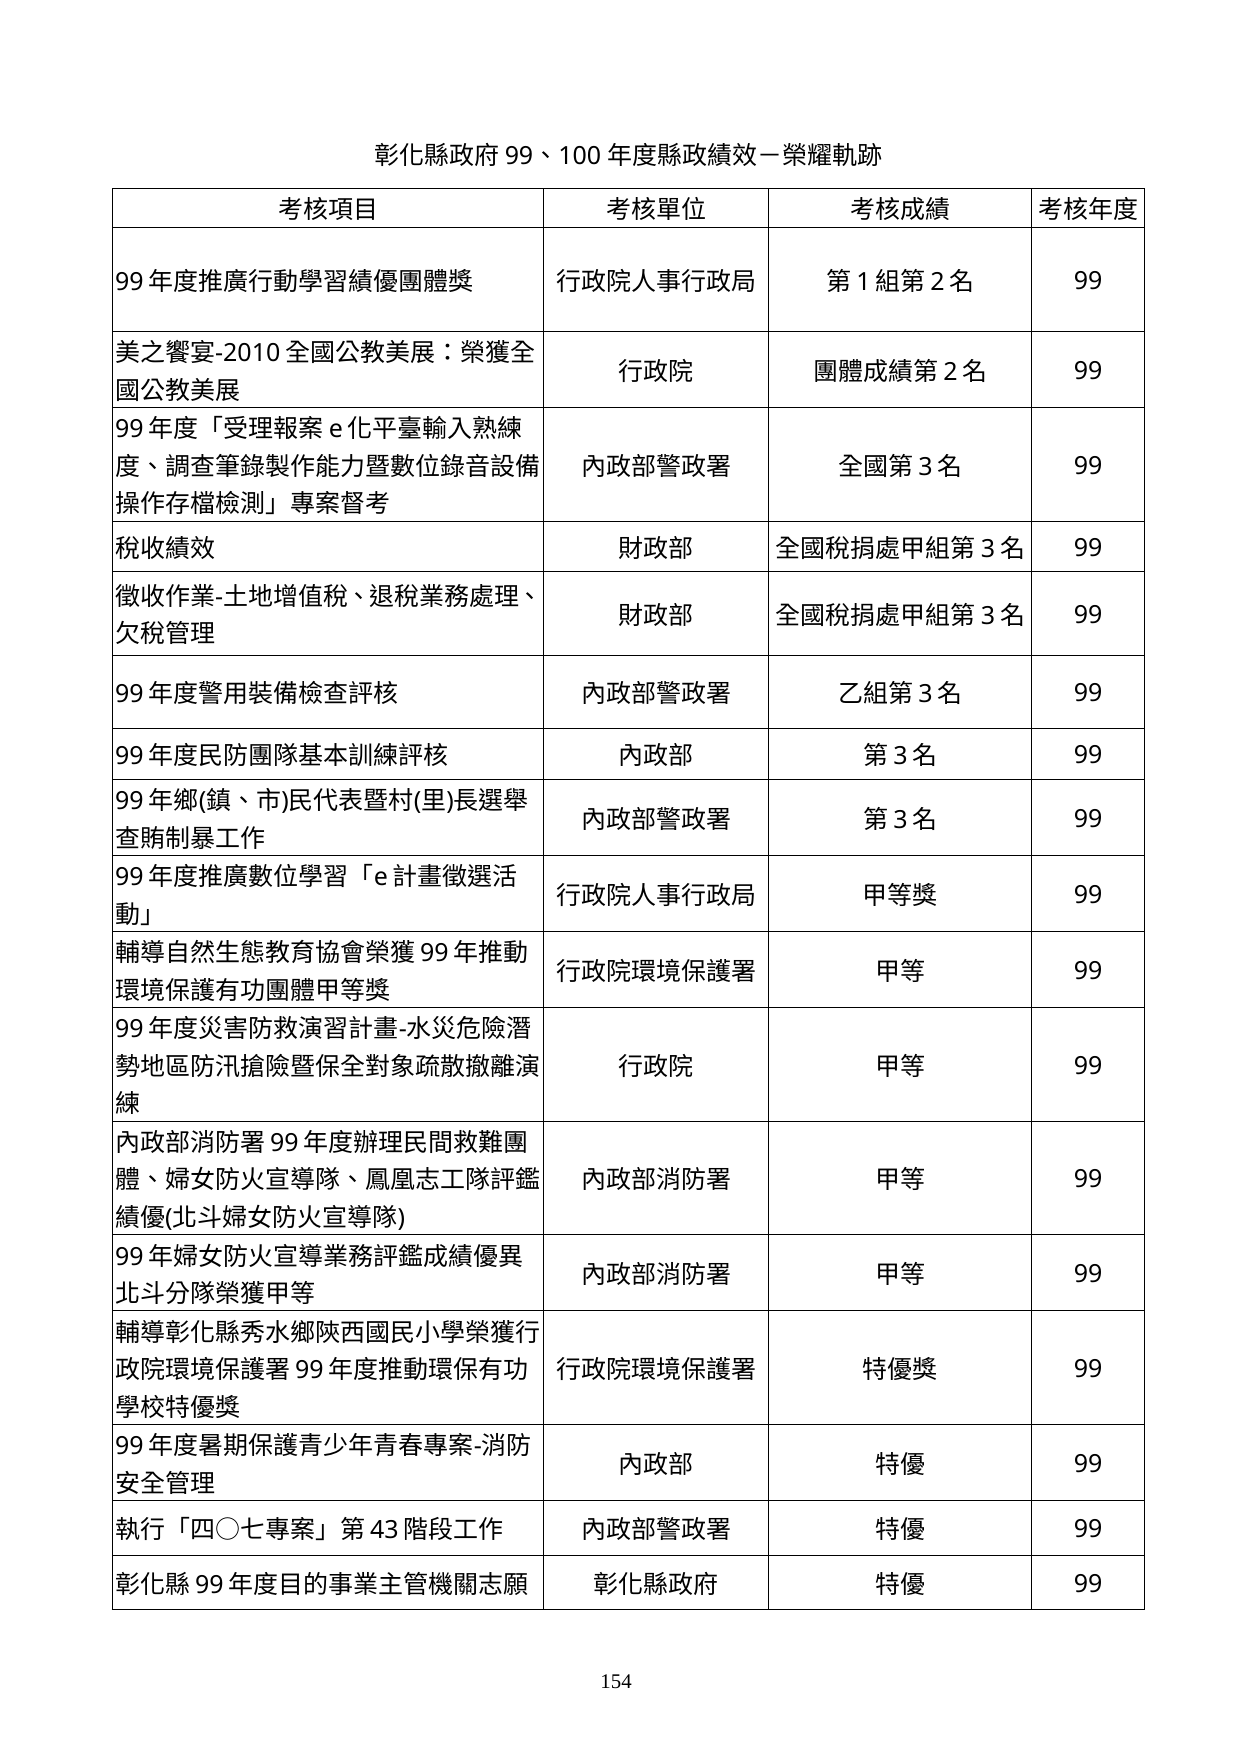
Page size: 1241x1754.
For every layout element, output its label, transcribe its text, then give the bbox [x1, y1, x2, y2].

table_cell 行政院 [544, 1008, 768, 1121]
table_cell 乙組第3名 [769, 656, 1031, 727]
table_cell 行政院環境保護署 [544, 1311, 768, 1424]
table_cell 99 [1032, 1122, 1144, 1234]
table_cell 行政院人事行政局 [544, 228, 768, 331]
table_cell 99年度民防團隊基本訓練評核 [113, 729, 543, 779]
table_cell 99年度警用裝備檢查評核 [113, 656, 543, 727]
table_cell 第3名 [769, 729, 1031, 779]
table_cell 考核年度 [1032, 189, 1144, 227]
table_cell 稅收績效 [113, 522, 543, 571]
table_cell 99 [1032, 332, 1144, 407]
table_cell 第3名 [769, 780, 1031, 855]
table_cell 甲等 [769, 1122, 1031, 1234]
table_cell 99年度「受理報案e化平臺輸入熟練度、調查筆錄製作能力暨數位錄音設備操作存檔檢測」專案督考 [113, 408, 543, 521]
table_cell 內政部警政署 [544, 780, 768, 855]
table_cell 內政部消防署 [544, 1235, 768, 1310]
table_cell 考核成績 [769, 189, 1031, 227]
table_cell 99 [1032, 780, 1144, 855]
table_cell 甲等獎 [769, 856, 1031, 931]
table_cell 99年婦女防火宣導業務評鑑成績優異北斗分隊榮獲甲等 [113, 1235, 543, 1310]
table_cell 行政院人事行政局 [544, 856, 768, 931]
table_cell 美之饗宴-2010全國公教美展：榮獲全國公教美展 [113, 332, 543, 407]
table_cell 99 [1032, 656, 1144, 727]
table_cell 考核項目 [113, 189, 543, 227]
table_cell 內政部警政署 [544, 656, 768, 727]
table_cell 徵收作業-土地增值稅、退稅業務處理、欠稅管理 [113, 572, 543, 655]
table_cell 特優 [769, 1501, 1031, 1554]
table_cell 輔導自然生態教育協會榮獲99年推動環境保護有功團體甲等獎 [113, 932, 543, 1007]
table_cell 99 [1032, 1425, 1144, 1500]
table_cell 全國稅捐處甲組第3名 [769, 572, 1031, 655]
table_cell 特優 [769, 1556, 1031, 1609]
table_cell 99 [1032, 729, 1144, 779]
table_cell 99 [1032, 1311, 1144, 1424]
table_cell 全國第3名 [769, 408, 1031, 521]
table_cell 99 [1032, 228, 1144, 331]
table_cell 甲等 [769, 1008, 1031, 1121]
table_cell 團體成績第2名 [769, 332, 1031, 407]
table_cell 內政部消防署 [544, 1122, 768, 1234]
table_cell 99 [1032, 522, 1144, 571]
table_cell 99 [1032, 572, 1144, 655]
table_cell 甲等 [769, 932, 1031, 1007]
table_cell 全國稅捐處甲組第3名 [769, 522, 1031, 571]
table_cell 輔導彰化縣秀水鄉陝西國民小學榮獲行政院環境保護署99年度推動環保有功學校特優獎 [113, 1311, 543, 1424]
table_cell 行政院環境保護署 [544, 932, 768, 1007]
table_header 彰化縣政府 99、100 年度縣政績效－榮耀軌跡 [112, 120, 1144, 188]
table_cell 99 [1032, 1235, 1144, 1310]
table_cell 第1組第2名 [769, 228, 1031, 331]
table_cell 內政部消防署99年度辦理民間救難團體、婦女防火宣導隊、鳳凰志工隊評鑑績優(北斗婦女防火宣導隊) [113, 1122, 543, 1234]
table_cell 特優 [769, 1425, 1031, 1500]
table_cell 99年度推廣數位學習「e計畫徵選活動」 [113, 856, 543, 931]
table_cell 99 [1032, 1501, 1144, 1554]
table_cell 內政部警政署 [544, 408, 768, 521]
table_cell 彰化縣政府 [544, 1556, 768, 1609]
table_cell 財政部 [544, 572, 768, 655]
table_cell 99年度推廣行動學習績優團體獎 [113, 228, 543, 331]
table_cell 99 [1032, 932, 1144, 1007]
table_cell 行政院 [544, 332, 768, 407]
table_cell 特優獎 [769, 1311, 1031, 1424]
table_cell 99 [1032, 1008, 1144, 1121]
table_cell 99 [1032, 408, 1144, 521]
table_cell 99年鄉(鎮、市)民代表暨村(里)長選舉查賄制暴工作 [113, 780, 543, 855]
table_cell 甲等 [769, 1235, 1031, 1310]
table_cell 內政部 [544, 1425, 768, 1500]
table_cell 考核單位 [544, 189, 768, 227]
table_cell 99年度暑期保護青少年青春專案-消防安全管理 [113, 1425, 543, 1500]
table_cell 彰化縣99年度目的事業主管機關志願 [113, 1556, 543, 1609]
table_cell 內政部 [544, 729, 768, 779]
table_cell 執行「四○七專案」第43階段工作 [113, 1501, 543, 1554]
table_cell 99 [1032, 856, 1144, 931]
table_cell 99 [1032, 1556, 1144, 1609]
table_cell 財政部 [544, 522, 768, 571]
table_cell 內政部警政署 [544, 1501, 768, 1554]
table_cell 99年度災害防救演習計畫-水災危險潛勢地區防汛搶險暨保全對象疏散撤離演練 [113, 1008, 543, 1121]
